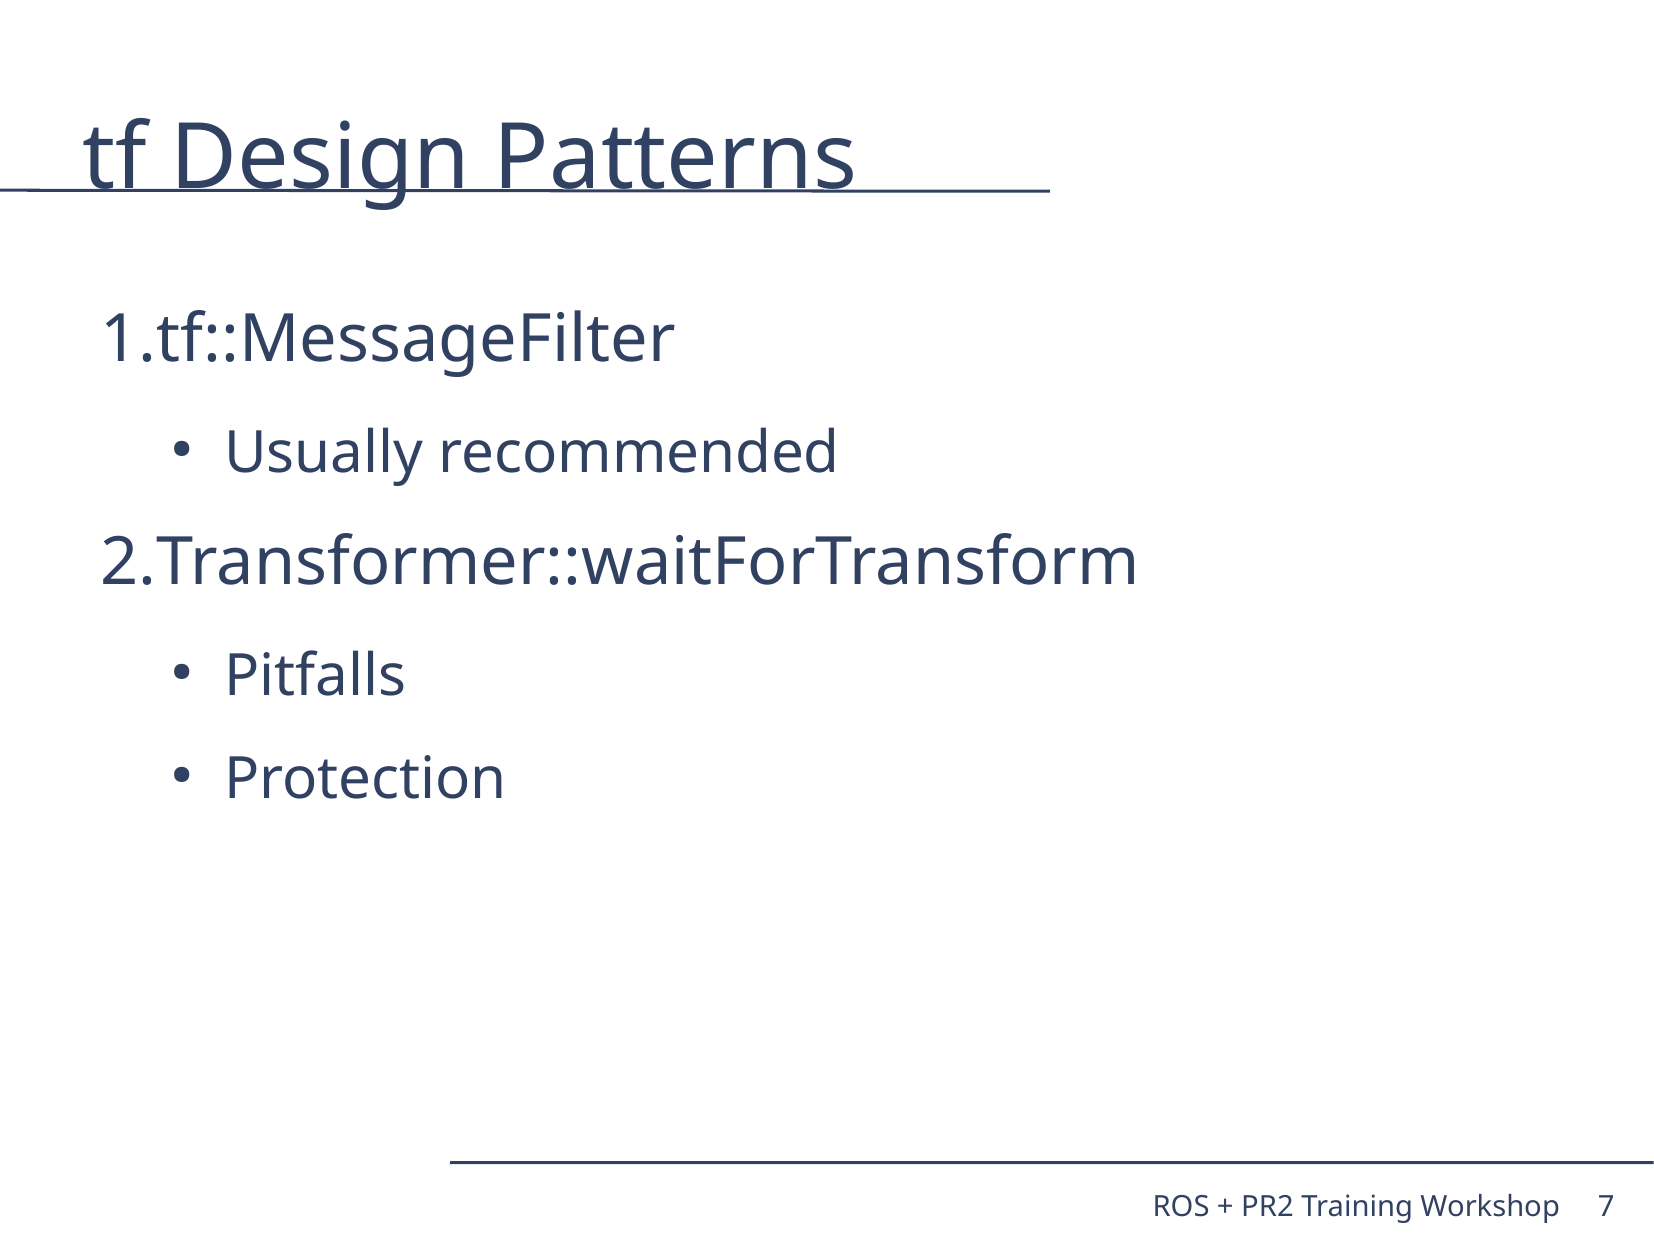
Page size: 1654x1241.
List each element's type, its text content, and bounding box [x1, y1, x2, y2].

title tf Design Patterns [82, 49, 1571, 257]
list tf::MessageFilter Usually recommended Transformer::waitForTransform Pitfalls Protection [82, 290, 1571, 1109]
